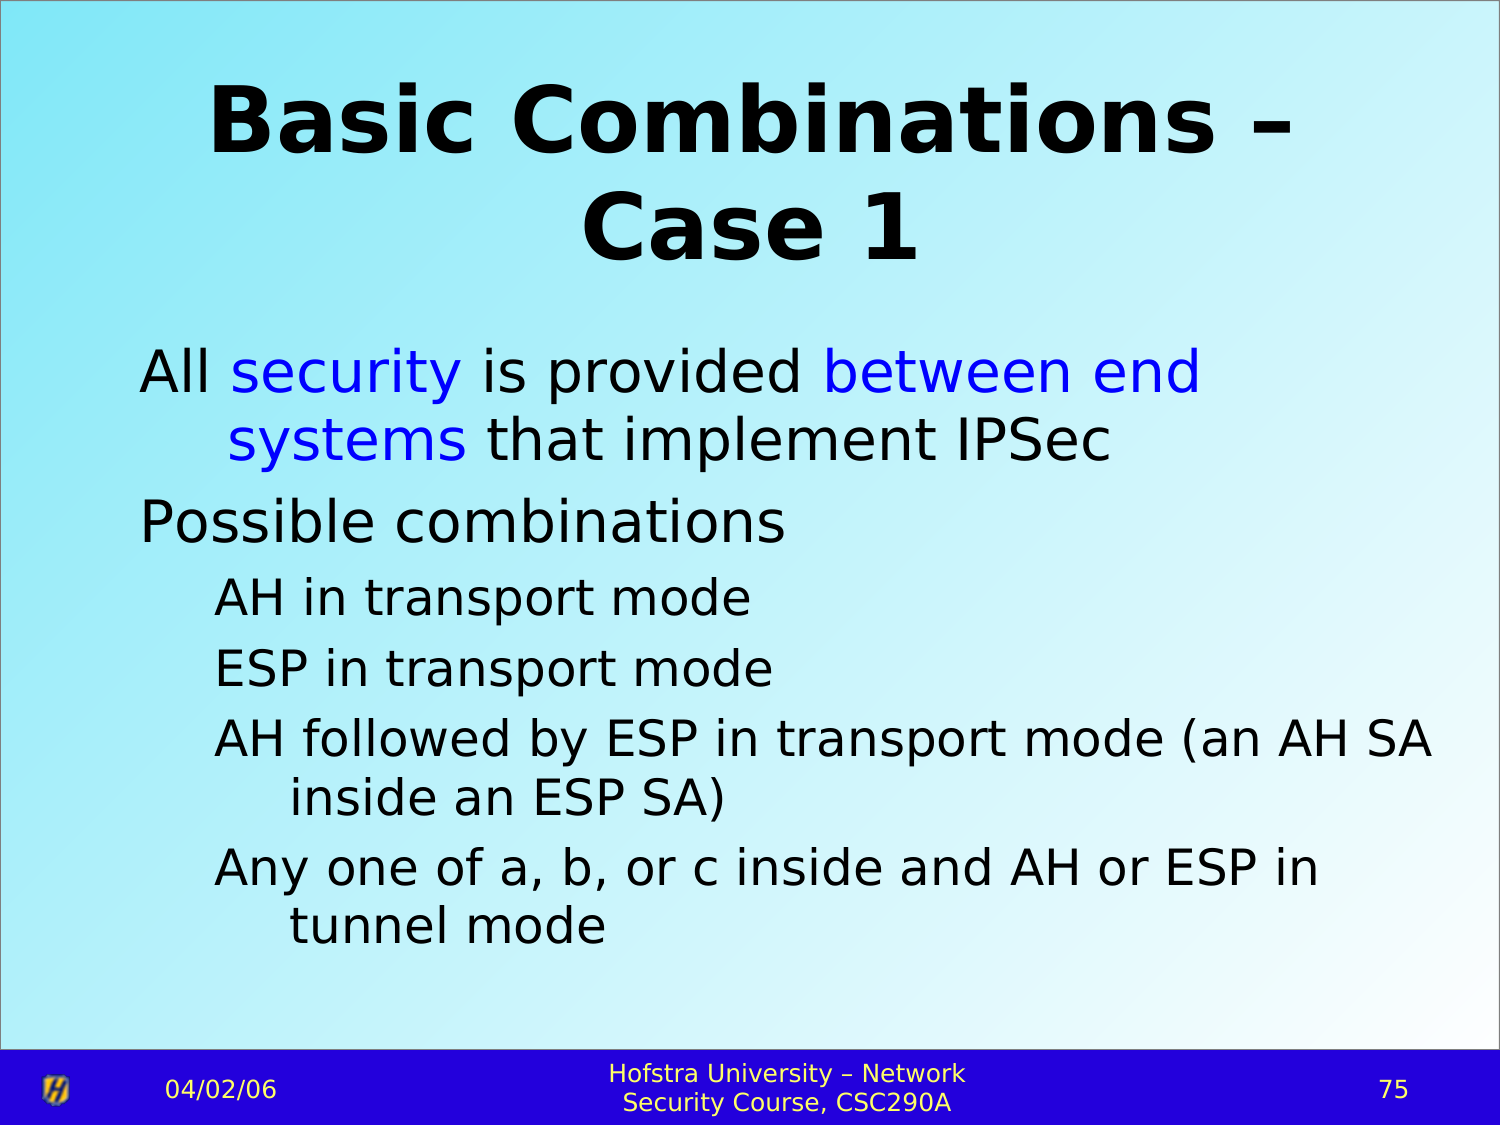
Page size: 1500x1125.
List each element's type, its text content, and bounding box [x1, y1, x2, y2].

picture [37, 1072, 76, 1110]
list All security is provided between end systems that implement IPSec Possible combinations AH in transport mode ESP in transport mode AH followed by ESP in transport mode (an AH SA inside an ESP SA) Any one of a, b, or c inside and AH or ESP in tunnel mode [124, 330, 1469, 1007]
title Basic Combinations – Case 1 [112, 59, 1391, 289]
